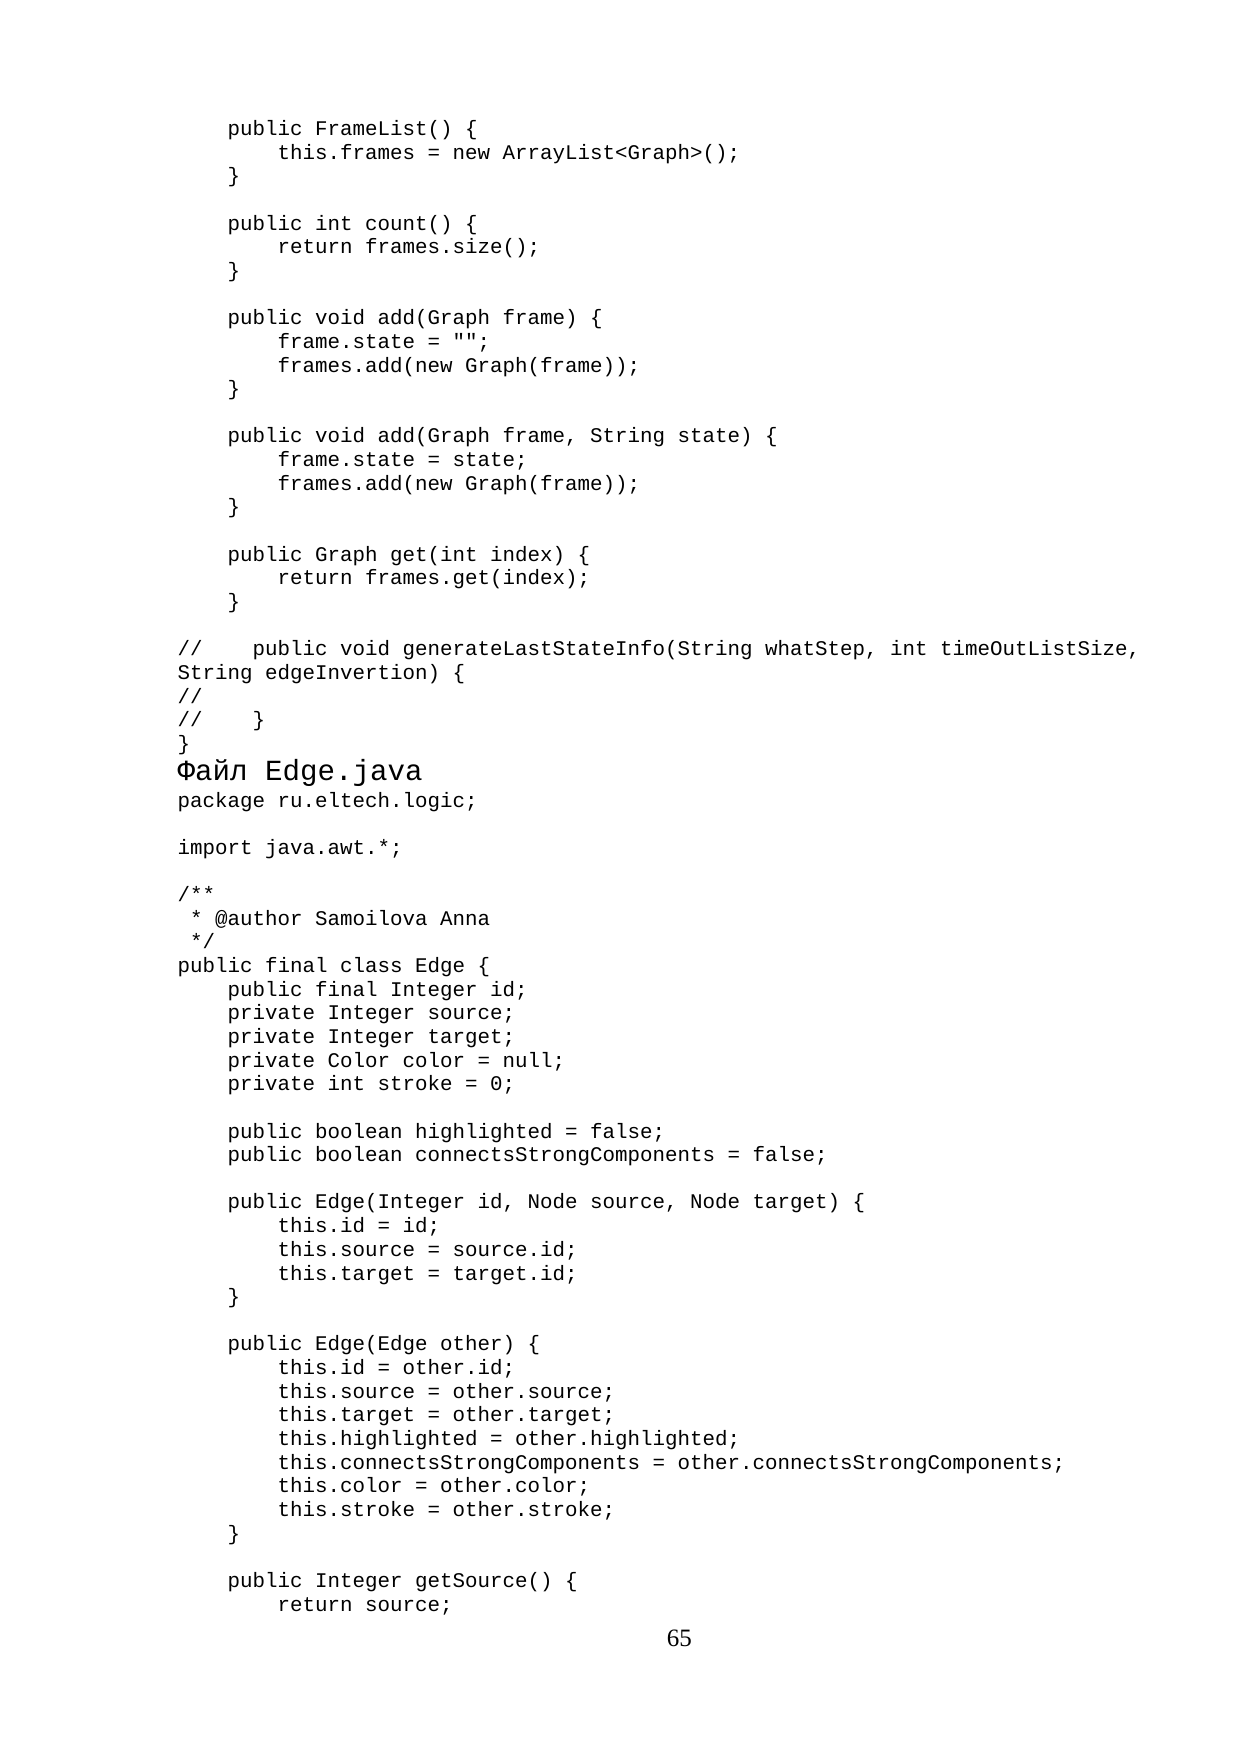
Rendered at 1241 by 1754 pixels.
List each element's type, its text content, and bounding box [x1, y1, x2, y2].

text private Color color = null; [177, 1050, 1181, 1073]
text public Edge(Edge other) { [177, 1333, 1181, 1357]
text frame.state = ""; [177, 331, 1181, 354]
text public void add(Graph frame, String state) { [177, 426, 1181, 449]
text // [177, 686, 1181, 709]
text this.target = other.target; [177, 1404, 1181, 1428]
text } [177, 165, 1181, 189]
text } [177, 1523, 1181, 1546]
text public FrameList() { [177, 118, 1181, 142]
text frame.state = state; [177, 449, 1181, 473]
text frames.add(new Graph(frame)); [177, 354, 1181, 378]
text this.source = other.source; [177, 1381, 1181, 1404]
text return frames.size(); [177, 236, 1181, 260]
text this.target = target.id; [177, 1262, 1181, 1286]
text return source; [177, 1593, 1181, 1617]
text import java.awt.*; [177, 837, 1181, 861]
text Файл Edge.java [177, 757, 1181, 789]
text } [177, 1286, 1181, 1310]
text // public void generateLastStateInfo(String whatStep, int timeOutListSize, String edgeInvertion) { [177, 638, 1181, 686]
text } [177, 260, 1181, 284]
text this.frames = new ArrayList<Graph>(); [177, 142, 1181, 165]
text public int count() { [177, 213, 1181, 236]
text // } [177, 709, 1181, 733]
text public void add(Graph frame) { [177, 307, 1181, 331]
text this.stroke = other.stroke; [177, 1499, 1181, 1523]
text } [177, 591, 1181, 615]
text } [177, 733, 1181, 757]
text this.source = source.id; [177, 1239, 1181, 1262]
text public Edge(Integer id, Node source, Node target) { [177, 1192, 1181, 1215]
text this.id = other.id; [177, 1357, 1181, 1381]
text */ [177, 931, 1181, 955]
text /** [177, 884, 1181, 908]
text return frames.get(index); [177, 567, 1181, 591]
text } [177, 496, 1181, 520]
text } [177, 378, 1181, 402]
text package ru.eltech.logic; [177, 789, 1181, 813]
text public boolean connectsStrongComponents = false; [177, 1144, 1181, 1168]
text this.color = other.color; [177, 1475, 1181, 1499]
text this.connectsStrongComponents = other.connectsStrongComponents; [177, 1452, 1181, 1475]
text private Integer source; [177, 1002, 1181, 1026]
text public final class Edge { [177, 955, 1181, 979]
text private Integer target; [177, 1026, 1181, 1050]
text this.id = id; [177, 1215, 1181, 1239]
text this.highlighted = other.highlighted; [177, 1428, 1181, 1452]
text public boolean highlighted = false; [177, 1121, 1181, 1144]
text public Integer getSource() { [177, 1570, 1181, 1593]
text public final Integer id; [177, 979, 1181, 1002]
text * @author Samoilova Anna [177, 908, 1181, 931]
text frames.add(new Graph(frame)); [177, 473, 1181, 496]
text public Graph get(int index) { [177, 544, 1181, 567]
text private int stroke = 0; [177, 1073, 1181, 1097]
